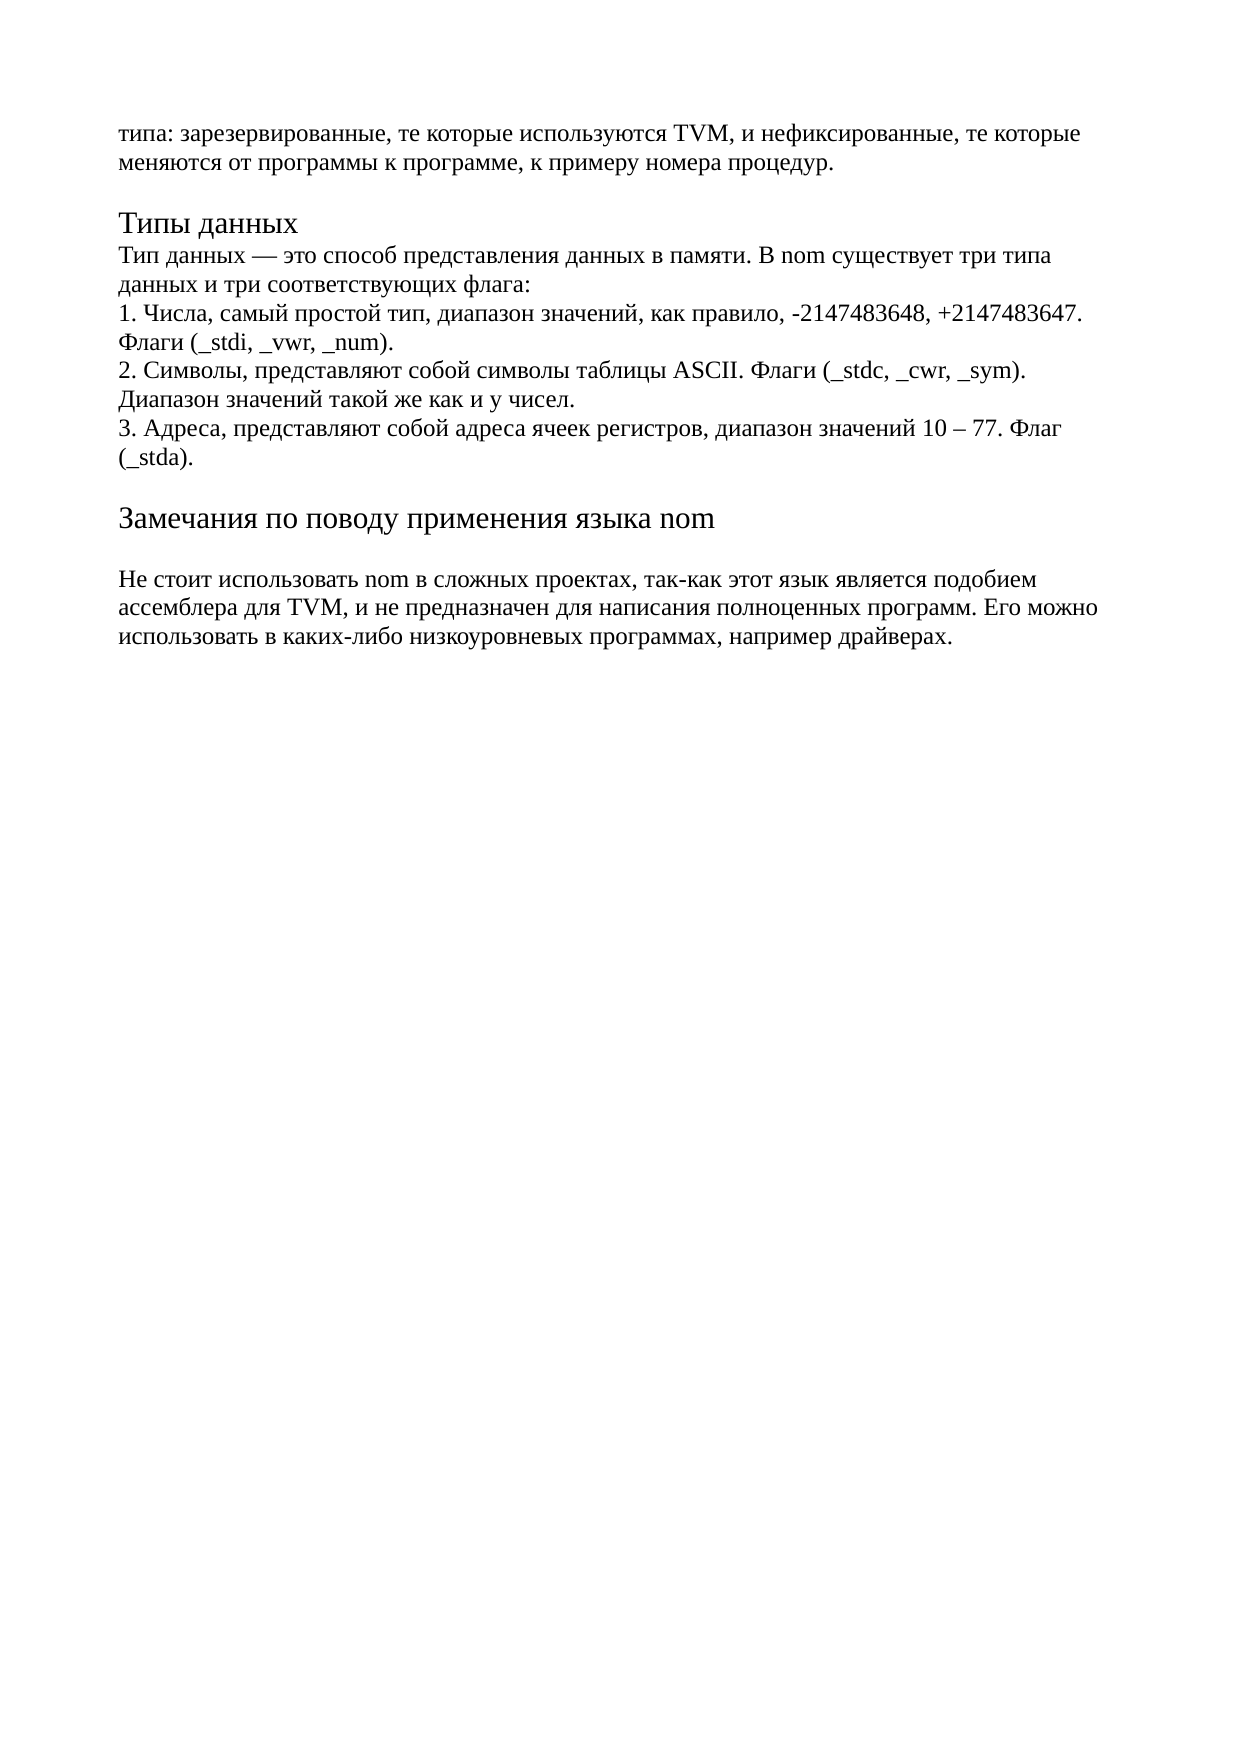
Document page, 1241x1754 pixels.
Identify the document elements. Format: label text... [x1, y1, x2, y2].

text 2. Символы, представляют собой символы таблицы ASCII. Флаги (_stdc, _cwr, _sym). Диапазон значений такой же как и у чисел. [118, 355, 1122, 413]
text 1. Числа, самый простой тип, диапазон значений, как правило, -2147483648, +2147483647. Флаги (_stdi, _vwr, _num). [118, 298, 1122, 355]
text Не стоит использовать nom в сложных проектах, так-как этот язык является подобием ассемблера для TVM, и не предназначен для написания полноценных программ. Его можно использовать в каких-либо низкоуровневых программах, например драйверах. [118, 564, 1122, 650]
text Замечания по поводу применения языка nom [118, 499, 1122, 535]
text Типы данных [118, 204, 1122, 240]
text 3. Адреса, представляют собой адреса ячеек регистров, диапазон значений 10 – 77. Флаг (_stda). [118, 413, 1122, 470]
text Тип данных — это способ представления данных в памяти. В nom существует три типа данных и три соответствующих флага: [118, 240, 1122, 298]
text типа: зарезервированные, те которые используются TVM, и нефиксированные, те которые меняются от программы к программе, к примеру номера процедур. [118, 118, 1122, 176]
